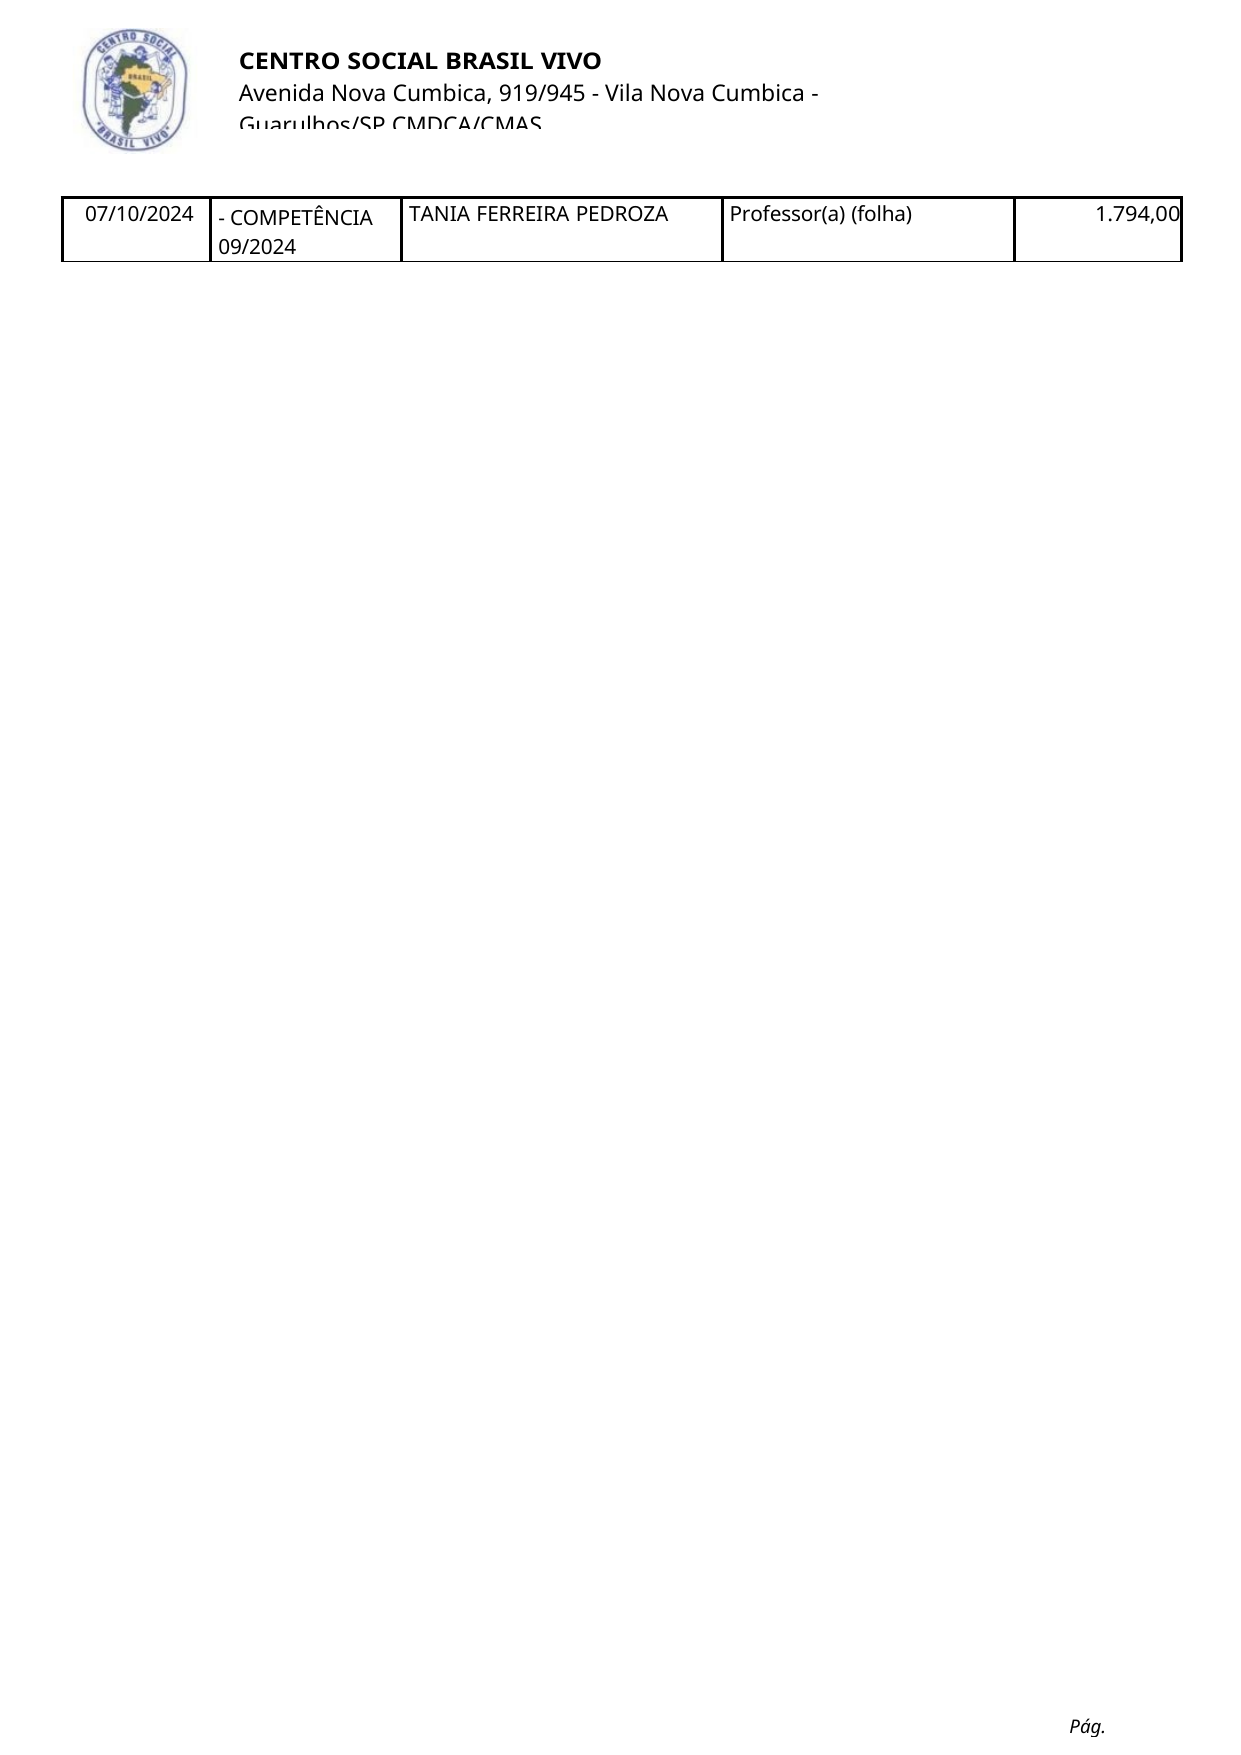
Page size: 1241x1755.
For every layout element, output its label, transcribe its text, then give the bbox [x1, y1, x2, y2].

table_cell 1.794,00 [1016, 199, 1180, 261]
table_cell TANIA FERREIRA PEDROZA [403, 199, 721, 261]
table_cell 07/10/2024 [64, 199, 209, 261]
table_cell Professor(a) (folha) [724, 199, 1013, 261]
table_cell - COMPETÊNCIA 09/2024 [212, 199, 400, 261]
